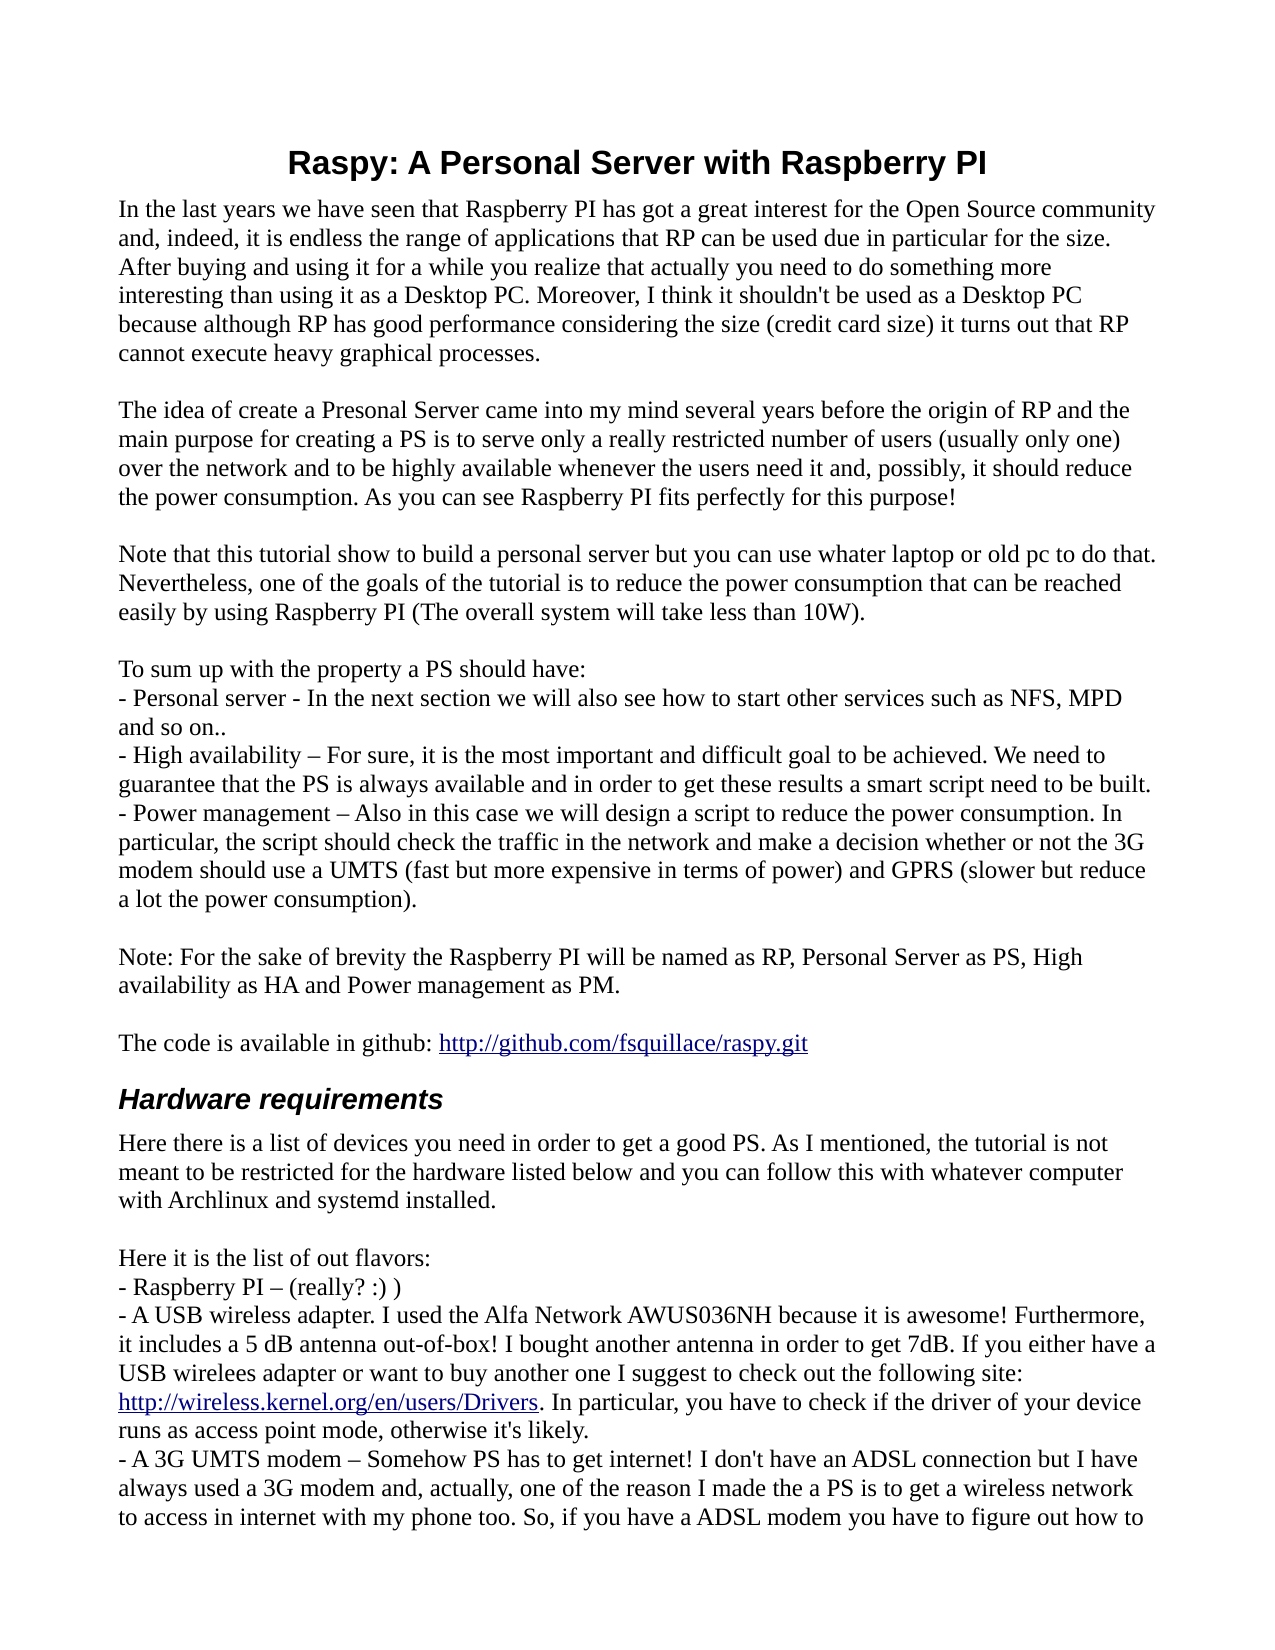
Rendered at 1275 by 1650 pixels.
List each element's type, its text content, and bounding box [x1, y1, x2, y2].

text In the last years we have seen that Raspberry PI has got a great interest for the Open Source community and, indeed, it is endless the range of applications that RP can be used due in particular for the size. After buying and using it for a while you realize that actually you need to do something more interesting than using it as a Desktop PC. Moreover, I think it shouldn't be used as a Desktop PC because although RP has good performance considering the size (credit card size) it turns out that RP cannot execute heavy graphical processes. [118, 194, 1157, 367]
text - A USB wireless adapter. I used the Alfa Network AWUS036NH because it is awesome! Furthermore, it includes a 5 dB antenna out-of-box! I bought another antenna in order to get 7dB. If you either have a USB wirelees adapter or want to buy another one I suggest to check out the following site: http://wireless.kernel.org/en/users/Drivers. In particular, you have to check if the driver of your device runs as access point mode, otherwise it's likely. [118, 1300, 1157, 1444]
text The code is available in github: http://github.com/fsquillace/raspy.git [118, 1028, 1157, 1057]
text - Power management – Also in this case we will design a script to reduce the power consumption. In particular, the script should check the traffic in the network and make a decision whether or not the 3G modem should use a UMTS (fast but more expensive in terms of power) and GPRS (slower but reduce a lot the power consumption). [118, 798, 1157, 913]
text The idea of create a Presonal Server came into my mind several years before the origin of RP and the main purpose for creating a PS is to serve only a really restricted number of users (usually only one) over the network and to be highly available whenever the users need it and, possibly, it should reduce the power consumption. As you can see Raspberry PI fits perfectly for this purpose! [118, 396, 1157, 511]
text - Personal server - In the next section we will also see how to start other services such as NFS, MPD and so on.. [118, 683, 1157, 741]
text Here it is the list of out flavors: [118, 1243, 1157, 1272]
text - Raspberry PI – (really? :) ) [118, 1272, 1157, 1300]
text - High availability – For sure, it is the most important and difficult goal to be achieved. We need to guarantee that the PS is always available and in order to get these results a smart script need to be built. [118, 741, 1157, 798]
text - A 3G UMTS modem – Somehow PS has to get internet! I don't have an ADSL connection but I have always used a 3G modem and, actually, one of the reason I made the a PS is to get a wireless network to access in internet with my phone too. So, if you have a ADSL modem you have to figure out how to [118, 1444, 1157, 1530]
text Note that this tutorial show to build a personal server but you can use whater laptop or old pc to do that. Nevertheless, one of the goals of the tutorial is to reduce the power consumption that can be reached easily by using Raspberry PI (The overall system will take less than 10W). [118, 539, 1157, 626]
subtitle Raspy: A Personal Server with Raspberry PI [118, 143, 1157, 182]
text To sum up with the property a PS should have: [118, 654, 1157, 683]
text Note: For the sake of brevity the Raspberry PI will be named as RP, Personal Server as PS, High availability as HA and Power management as PM. [118, 942, 1157, 999]
subtitle Hardware requirements [118, 1082, 1157, 1115]
text Here there is a list of devices you need in order to get a good PS. As I mentioned, the tutorial is not meant to be restricted for the hardware listed below and you can follow this with whatever computer with Archlinux and systemd installed. [118, 1128, 1157, 1214]
